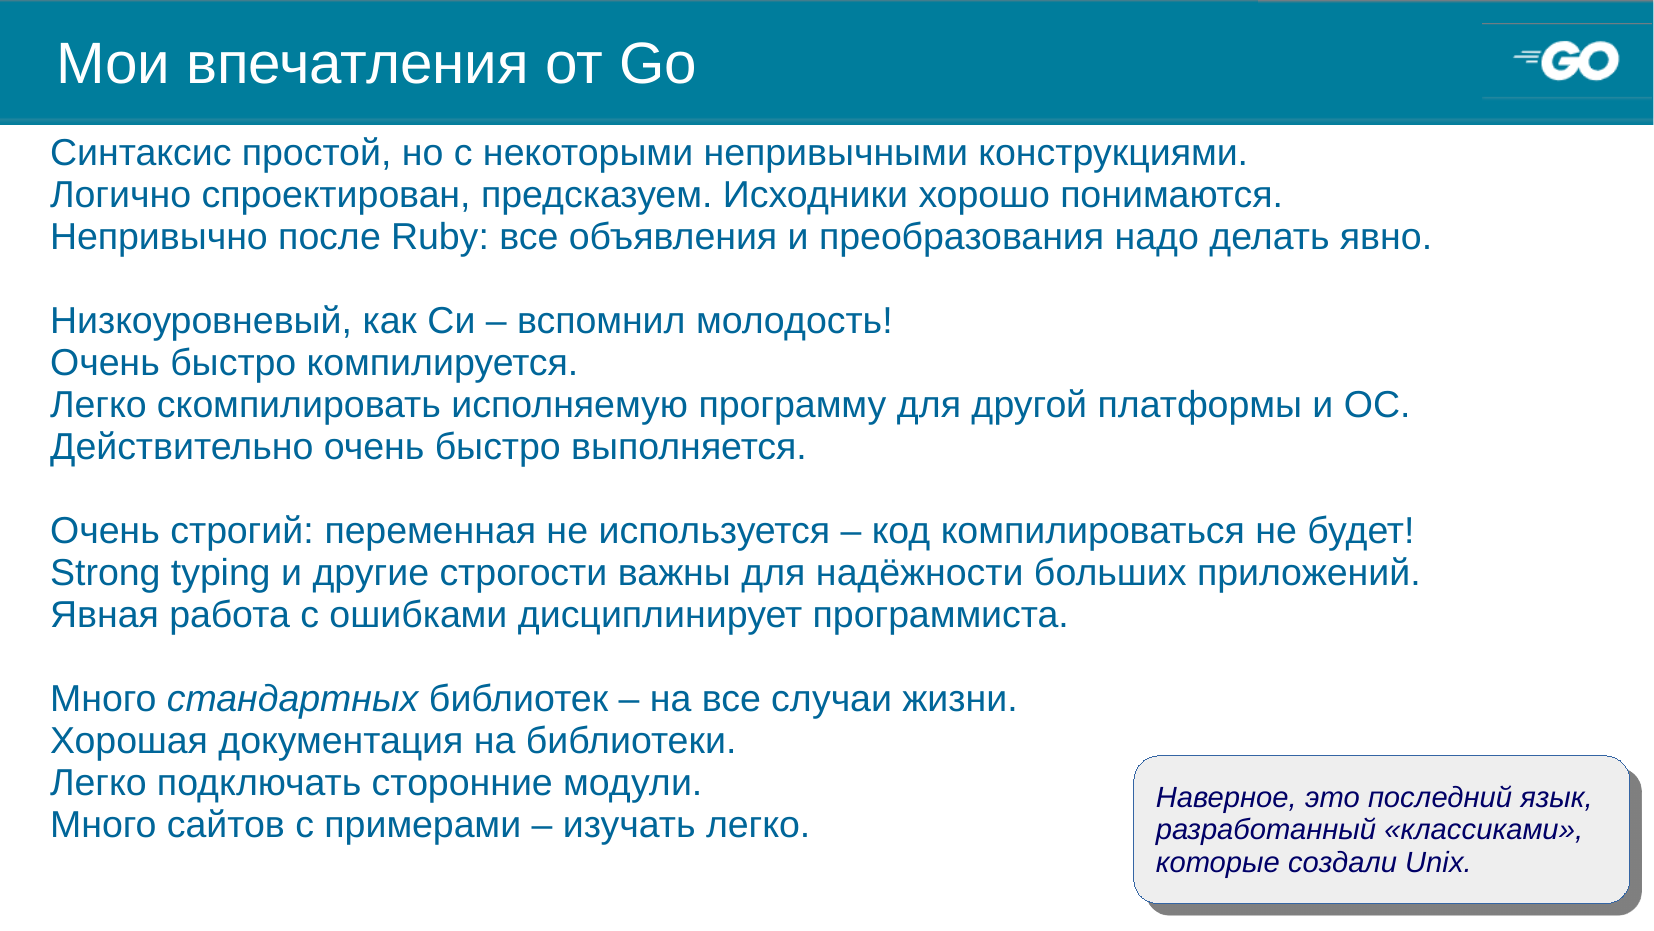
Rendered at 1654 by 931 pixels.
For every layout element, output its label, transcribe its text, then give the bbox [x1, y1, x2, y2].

text_box Мои впечатления от Go [41, 23, 1495, 104]
picture [1542, 41, 1619, 81]
text_box Наверное, это последний язык, разработанный «классиками», которые создали Unix. [1133, 755, 1630, 904]
text_box Синтаксис простой, но с некоторыми непривычными конструкциями. Логично спроектирован, предсказуем. Исходники хорошо понимаются. Непривычно после Ruby: все объявления и преобразования надо делать явно. Низкоуровневый, как Си – вспомнил молодость! Очень быстро компилируется. Легко скомпилировать исполняемую программу для другой платформы и ОС. Действительно очень быстро выполняется. Очень строгий: переменная не используется – код компилироваться не будет! Strong typing и другие строгости важны для надёжности больших приложений. Явная работа с ошибками дисциплинирует программиста. Много стандартных библиотек – на все случаи жизни. Хорошая документация на библиотеки. Легко подключать сторонние модули. Много сайтов с примерами – изучать легко. [35, 124, 1619, 895]
